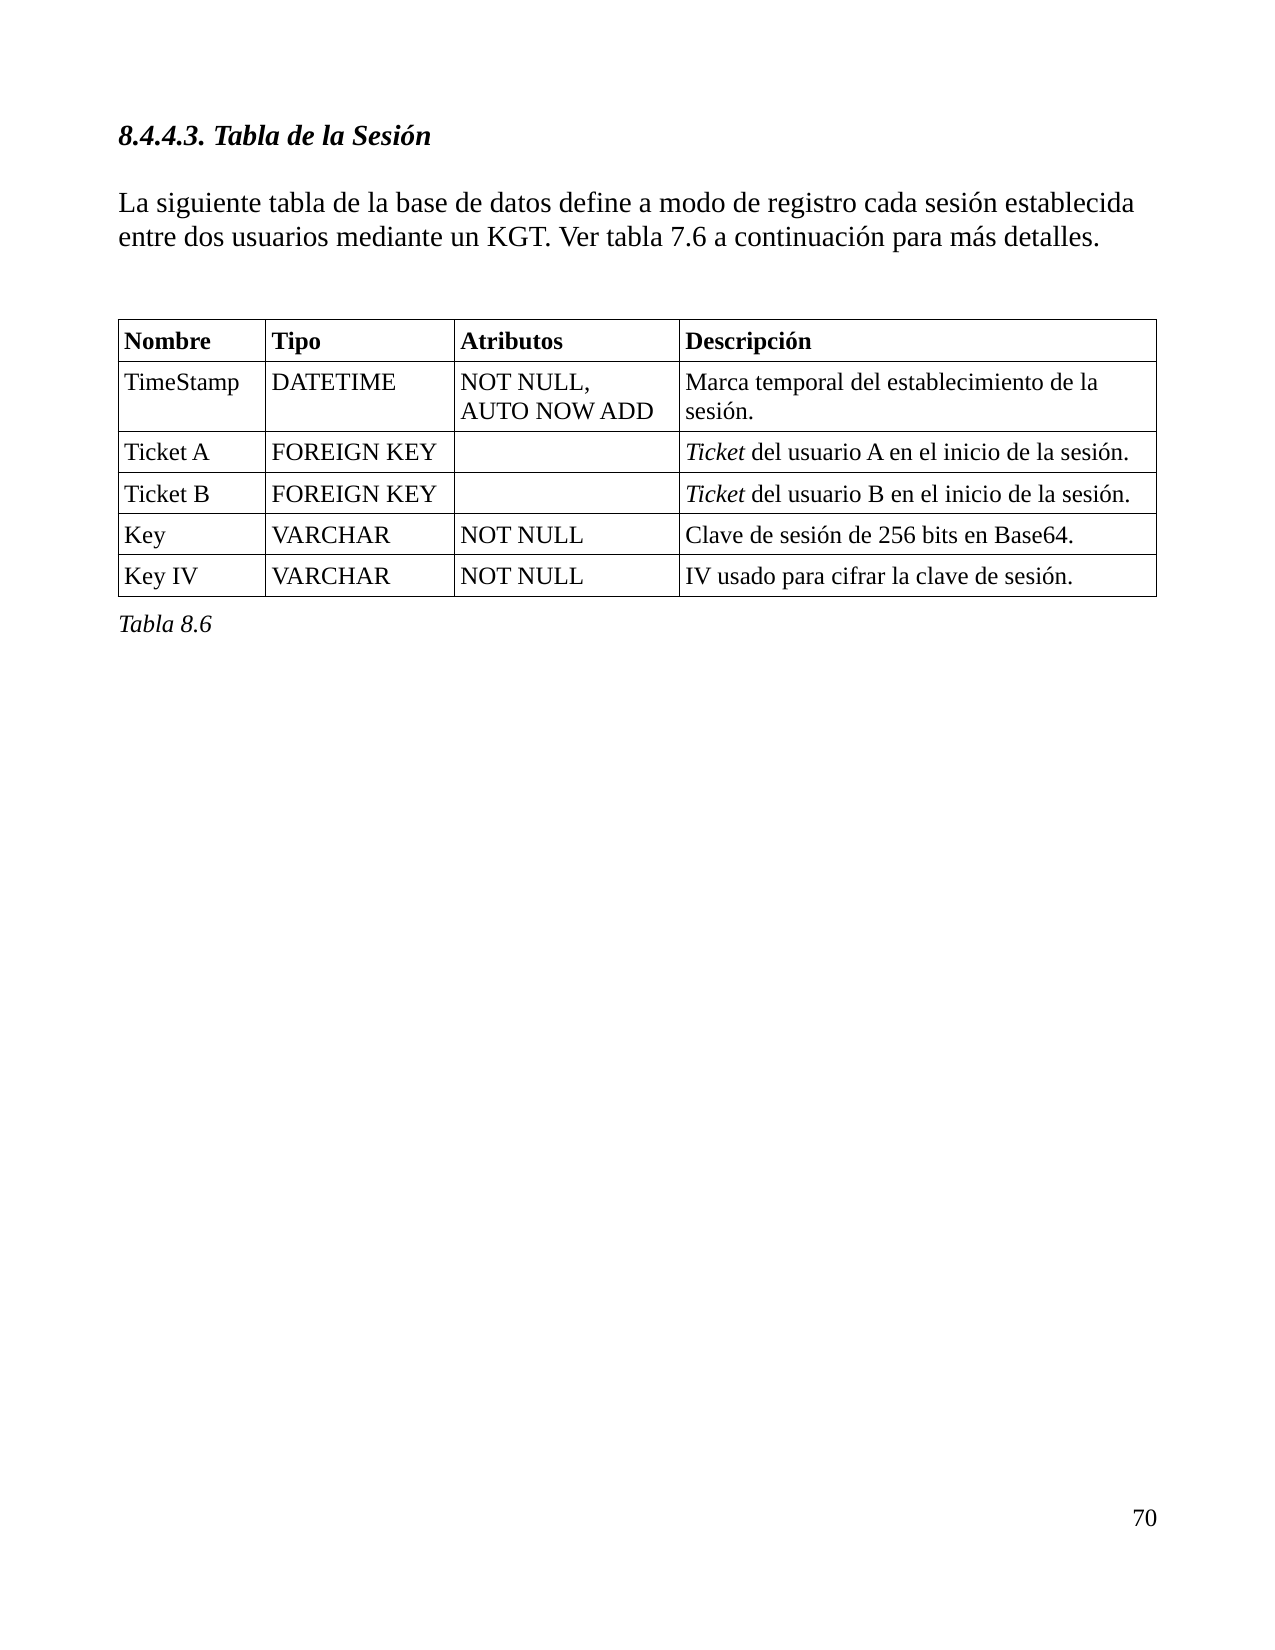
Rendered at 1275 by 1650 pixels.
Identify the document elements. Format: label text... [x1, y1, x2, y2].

table_cell Key [119, 514, 265, 554]
table_cell FOREIGN KEY [266, 432, 454, 472]
text La siguiente tabla de la base de datos define a modo de registro cada sesión establecida entre dos usuarios mediante un KGT. Ver tabla 7.6 a continuación para más detalles. [118, 185, 1157, 252]
table_header Atributos [455, 320, 679, 361]
table_cell Ticket B [119, 473, 265, 513]
table_cell [455, 473, 679, 513]
table_cell IV usado para cifrar la clave de sesión. [680, 555, 1156, 596]
table_cell TimeStamp [119, 362, 265, 431]
table_header Tipo [266, 320, 454, 361]
text 8.4.4.3. Tabla de la Sesión [118, 118, 1157, 152]
table_cell Marca temporal del establecimiento de la sesión. [680, 362, 1156, 431]
table_cell VARCHAR [266, 514, 454, 554]
table_cell [455, 432, 679, 472]
table_cell Clave de sesión de 256 bits en Base64. [680, 514, 1156, 554]
table_cell Ticket del usuario B en el inicio de la sesión. [680, 473, 1156, 513]
table_cell FOREIGN KEY [266, 473, 454, 513]
table_cell VARCHAR [266, 555, 454, 596]
table_cell NOT NULL [455, 514, 679, 554]
table_cell Ticket A [119, 432, 265, 472]
table_cell NOT NULL [455, 555, 679, 596]
table_cell DATETIME [266, 362, 454, 431]
table_header Nombre [119, 320, 265, 361]
table_cell Key IV [119, 555, 265, 596]
table_header Descripción [680, 320, 1156, 361]
table_cell NOT NULL, AUTO NOW ADD [455, 362, 679, 431]
text Tabla 8.6 [118, 609, 1157, 638]
table_cell Ticket del usuario A en el inicio de la sesión. [680, 432, 1156, 472]
